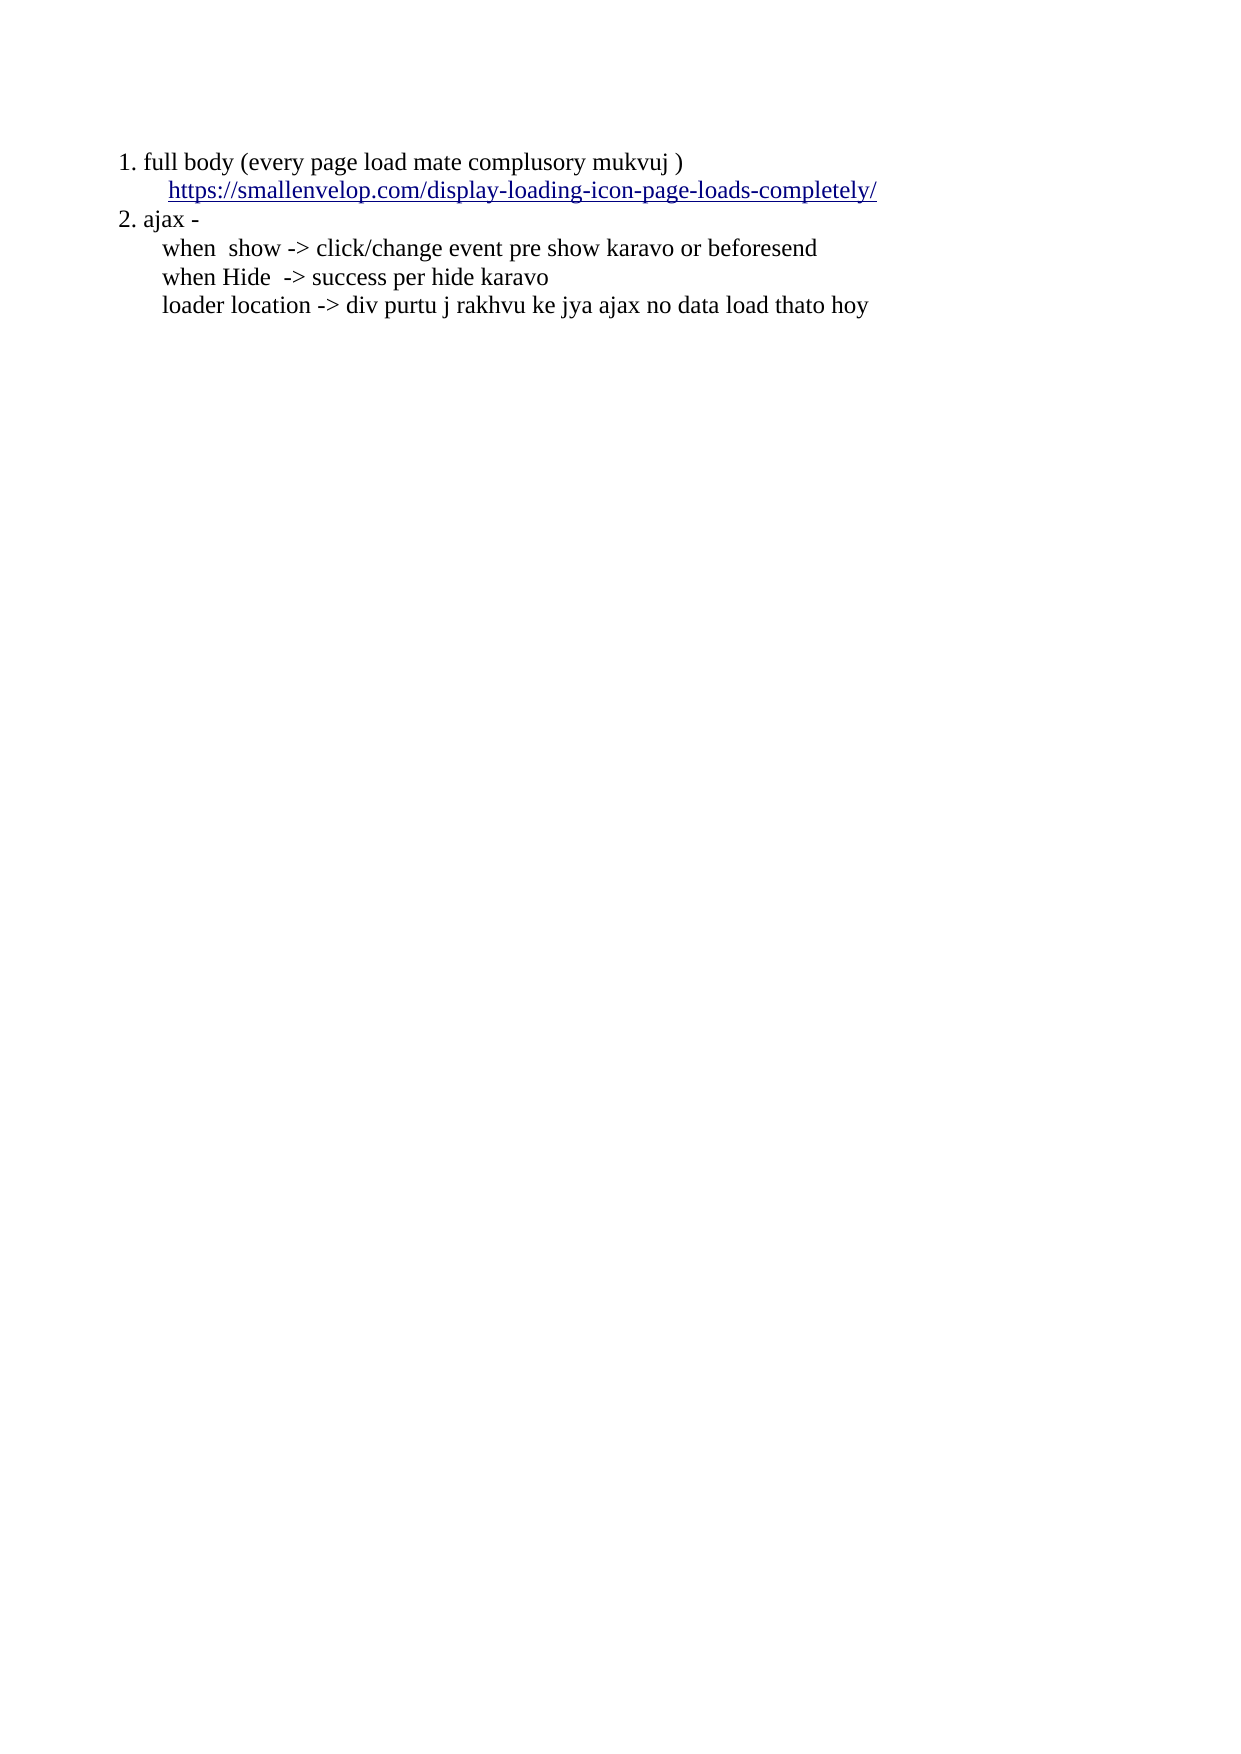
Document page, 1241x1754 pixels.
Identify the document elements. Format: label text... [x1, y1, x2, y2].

text 1. full body (every page load mate complusory mukvuj ) [118, 147, 1122, 176]
text loader location -> div purtu j rakhvu ke jya ajax no data load thato hoy [118, 291, 1122, 319]
text when show -> click/change event pre show karavo or beforesend [118, 233, 1122, 262]
text https://smallenvelop.com/display-loading-icon-page-loads-completely/ [118, 176, 1122, 204]
text 2. ajax - [118, 204, 1122, 233]
text when Hide -> success per hide karavo [118, 262, 1122, 291]
